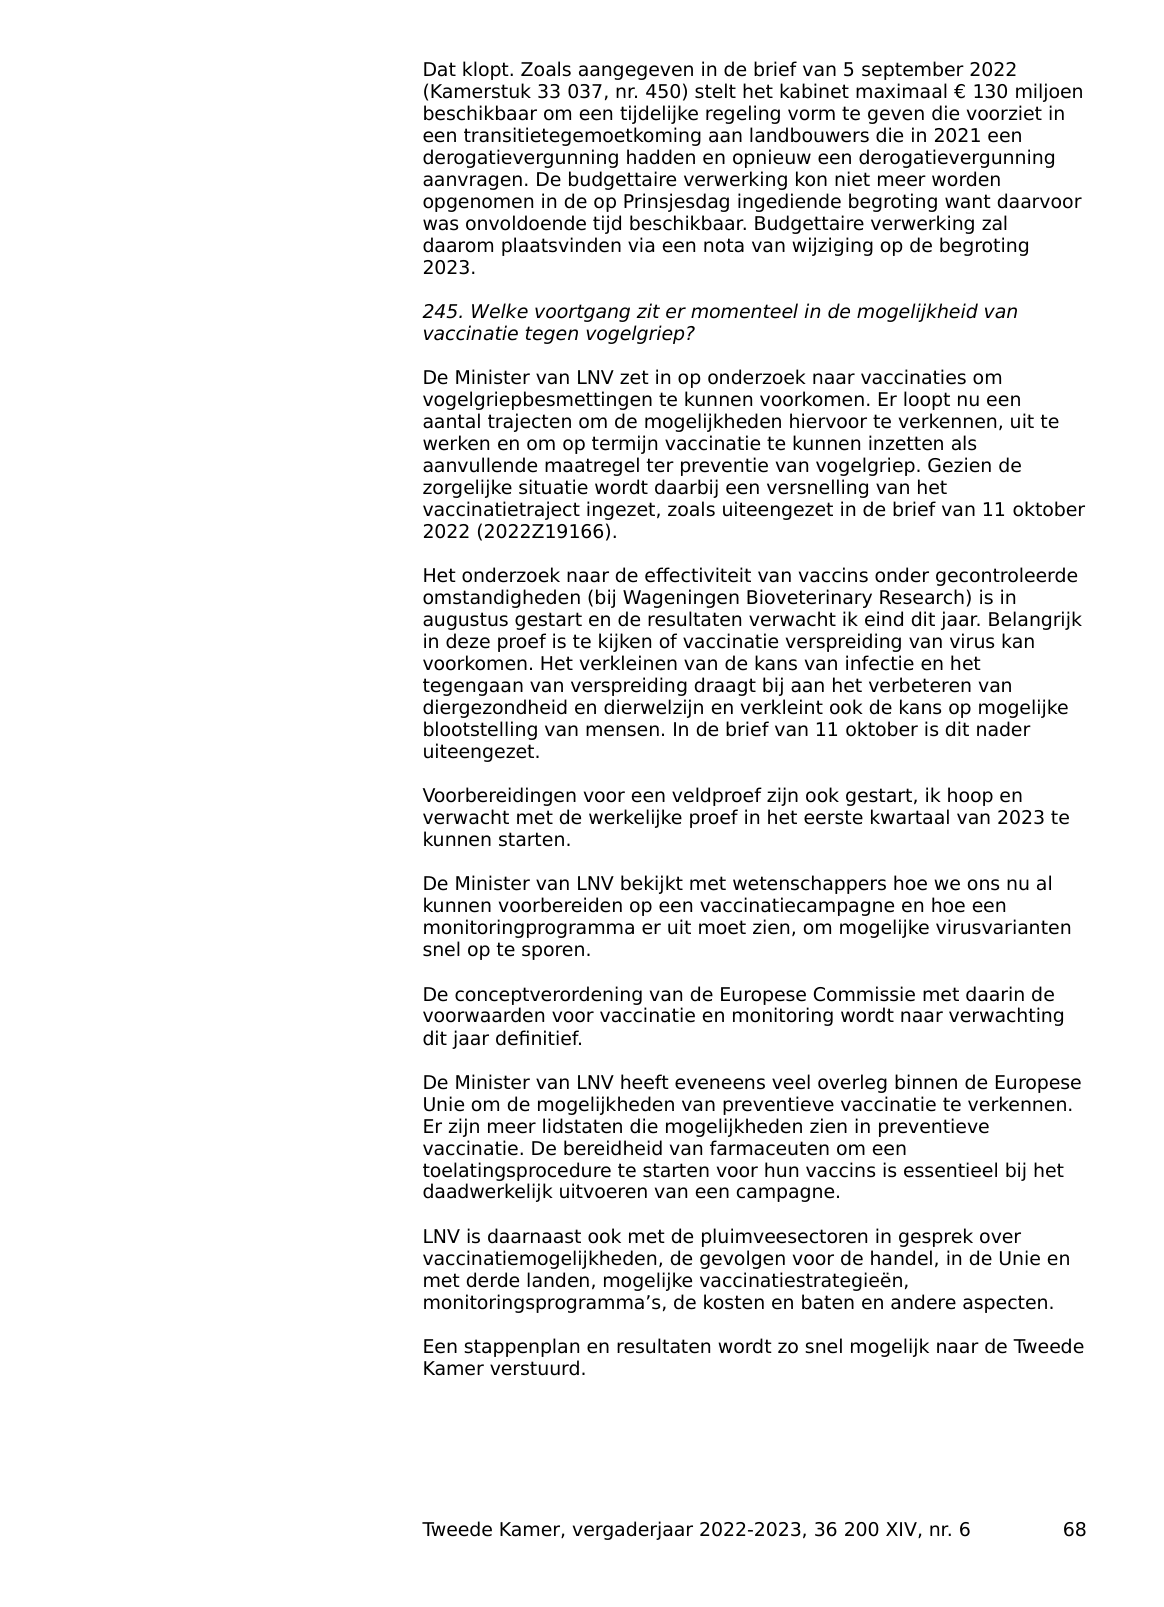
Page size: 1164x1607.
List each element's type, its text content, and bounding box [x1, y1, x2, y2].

text De Minister van LNV heeft eveneens veel overleg binnen de Europese Unie om de mogelijkheden van preventieve vaccinatie te verkennen. Er zijn meer lidstaten die mogelijkheden zien in preventieve vaccinatie. De bereidheid van farmaceuten om een toelatingsprocedure te starten voor hun vaccins is essentieel bij het daadwerkelijk uitvoeren van een campagne. [422, 1072, 1087, 1203]
text De conceptverordening van de Europese Commissie met daarin de voorwaarden voor vaccinatie en monitoring wordt naar verwachting dit jaar definitief. [422, 983, 1087, 1049]
text De Minister van LNV zet in op onderzoek naar vaccinaties om vogelgriepbesmettingen te kunnen voorkomen. Er loopt nu een aantal trajecten om de mogelijkheden hiervoor te verkennen, uit te werken en om op termijn vaccinatie te kunnen inzetten als aanvullende maatregel ter preventie van vogelgriep. Gezien de zorgelijke situatie wordt daarbij een versnelling van het vaccinatietraject ingezet, zoals uiteengezet in de brief van 11 oktober 2022 (2022Z19166). [422, 367, 1087, 543]
text 245. Welke voortgang zit er momenteel in de mogelijkheid van vaccinatie tegen vogelgriep? [422, 301, 1087, 345]
text Dat klopt. Zoals aangegeven in de brief van 5 september 2022 (Kamerstuk 33 037, nr. 450) stelt het kabinet maximaal € 130 miljoen beschikbaar om een tijdelijke regeling vorm te geven die voorziet in een transitietegemoetkoming aan landbouwers die in 2021 een derogatievergunning hadden en opnieuw een derogatievergunning aanvragen. De budgettaire verwerking kon niet meer worden opgenomen in de op Prinsjesdag ingediende begroting want daarvoor was onvoldoende tijd beschikbaar. Budgettaire verwerking zal daarom plaatsvinden via een nota van wijziging op de begroting 2023. [422, 59, 1087, 279]
text Voorbereidingen voor een veldproef zijn ook gestart, ik hoop en verwacht met de werkelijke proef in het eerste kwartaal van 2023 te kunnen starten. [422, 785, 1087, 851]
text Een stappenplan en resultaten wordt zo snel mogelijk naar de Tweede Kamer verstuurd. [422, 1336, 1087, 1380]
text Het onderzoek naar de effectiviteit van vaccins onder gecontroleerde omstandigheden (bij Wageningen Bioveterinary Research) is in augustus gestart en de resultaten verwacht ik eind dit jaar. Belangrijk in deze proef is te kijken of vaccinatie verspreiding van virus kan voorkomen. Het verkleinen van de kans van infectie en het tegengaan van verspreiding draagt bij aan het verbeteren van diergezondheid en dierwelzijn en verkleint ook de kans op mogelijke blootstelling van mensen. In de brief van 11 oktober is dit nader uiteengezet. [422, 565, 1087, 763]
text De Minister van LNV bekijkt met wetenschappers hoe we ons nu al kunnen voorbereiden op een vaccinatiecampagne en hoe een monitoringprogramma er uit moet zien, om mogelijke virusvarianten snel op te sporen. [422, 873, 1087, 961]
text LNV is daarnaast ook met de pluimveesectoren in gesprek over vaccinatiemogelijkheden, de gevolgen voor de handel, in de Unie en met derde landen, mogelijke vaccinatiestrategieën, monitoringsprogramma’s, de kosten en baten en andere aspecten. [422, 1226, 1087, 1313]
